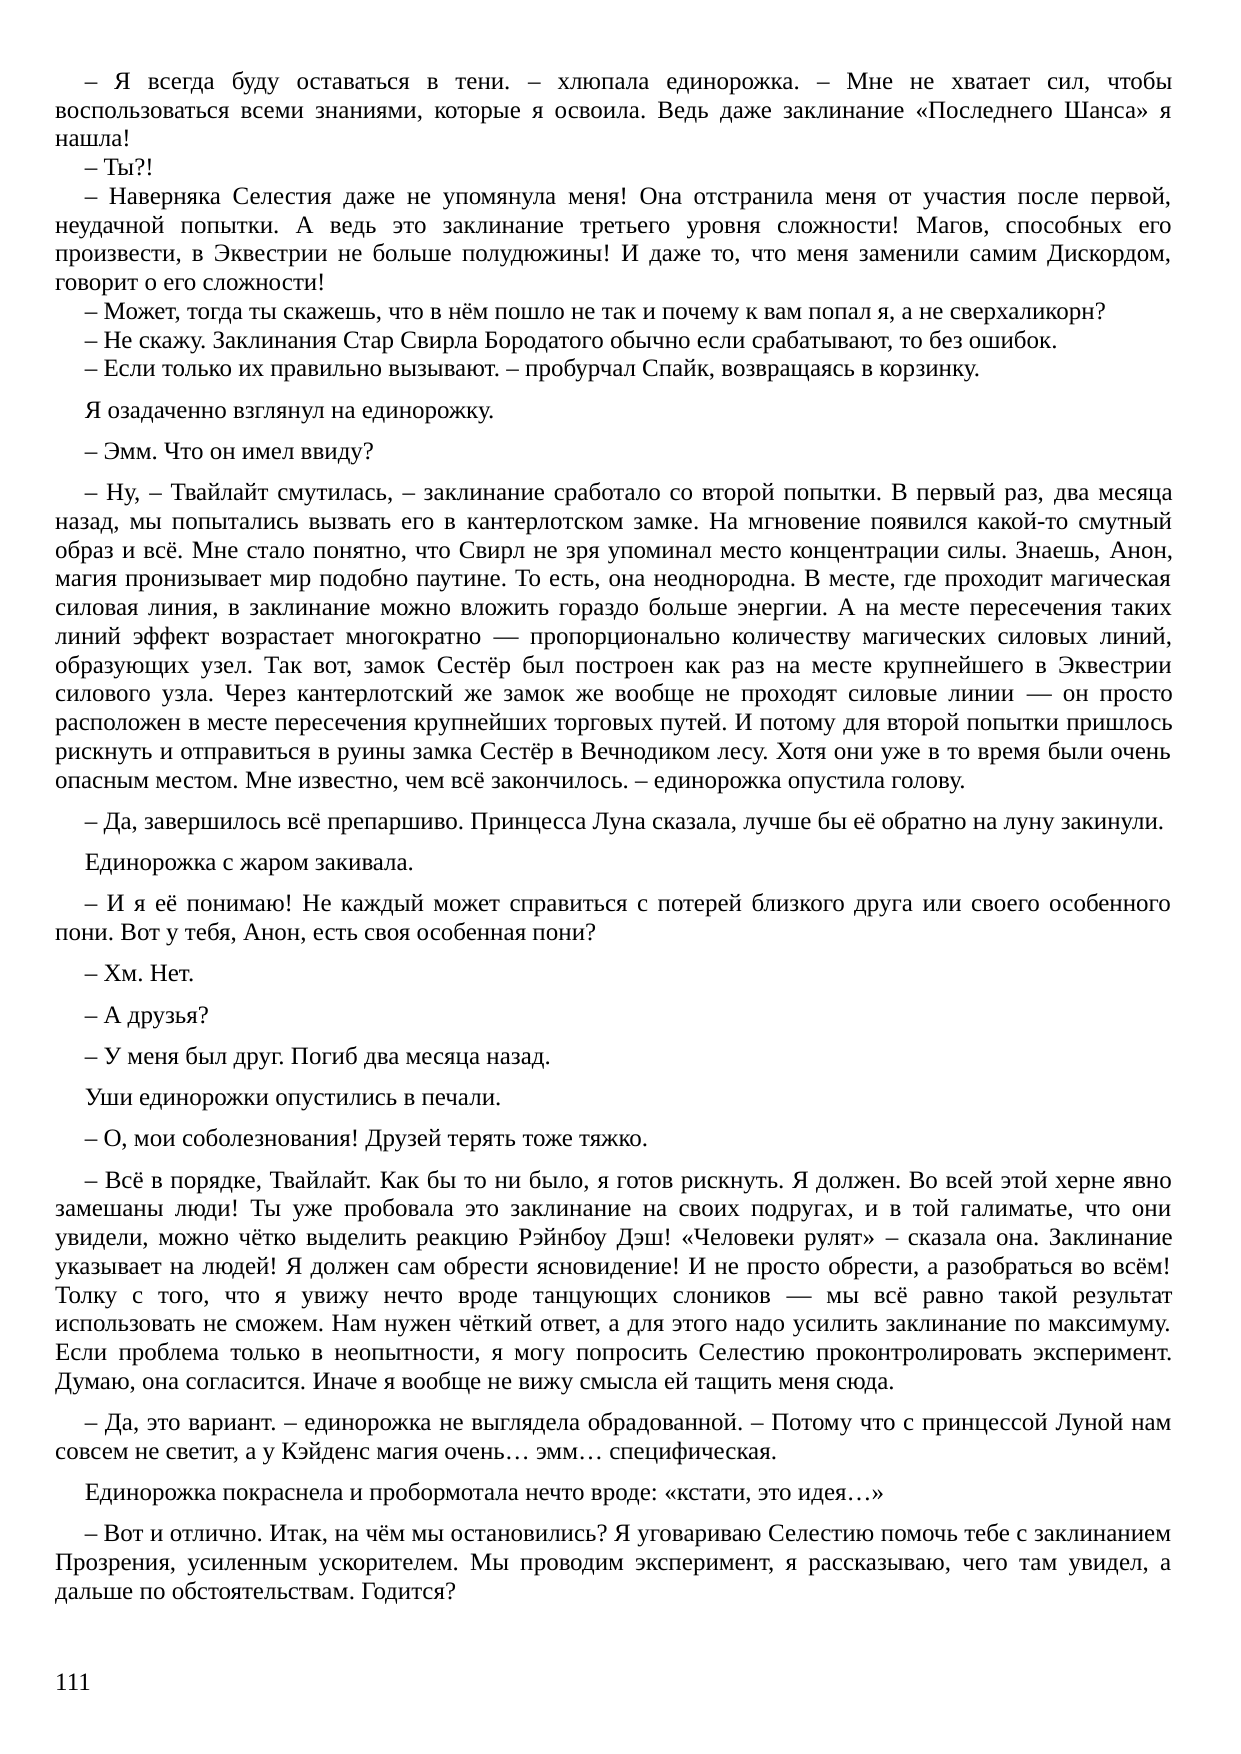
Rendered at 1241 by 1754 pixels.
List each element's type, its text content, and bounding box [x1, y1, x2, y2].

text – Ну, – Твайлайт смутилась, – заклинание сработало со второй попытки. В первый раз, два месяца назад, мы попытались вызвать его в кантерлотском замке. На мгновение появился какой-то смутный образ и всё. Мне стало понятно, что Свирл не зря упоминал место концентрации силы. Знаешь, Анон, магия пронизывает мир подобно паутине. То есть, она неоднородна. В месте, где проходит магическая силовая линия, в заклинание можно вложить гораздо больше энергии. А на месте пересечения таких линий эффект возрастает многократно — пропорционально количеству магических силовых линий, образующих узел. Так вот, замок Сестёр был построен как раз на месте крупнейшего в Эквестрии силового узла. Через кантерлотский же замок же вообще не проходят силовые линии — он просто расположен в месте пересечения крупнейших торговых путей. И потому для второй попытки пришлось рискнуть и отправиться в руины замка Сестёр в Вечнодиком лесу. Хотя они уже в то время были очень опасным местом. Мне известно, чем всё закончилось. – единорожка опустила голову. [55, 477, 1173, 793]
text – Если только их правильно вызывают. – пробурчал Спайк, возвращаясь в корзинку. [55, 353, 1173, 382]
text – У меня был друг. Погиб два месяца назад. [55, 1041, 1173, 1070]
text Единорожка с жаром закивала. [55, 847, 1173, 876]
text Единорожка покраснела и пробормотала нечто вроде: «кстати, это идея…» [55, 1477, 1173, 1506]
text Я озадаченно взглянул на единорожку. [55, 395, 1173, 423]
text – Может, тогда ты скажешь, что в нём пошло не так и почему к вам попал я, а не сверхаликорн? [55, 296, 1173, 325]
text – О, мои соболезнования! Друзей терять тоже тяжко. [55, 1123, 1173, 1152]
text – Не скажу. Заклинания Стар Свирла Бородатого обычно если срабатывают, то без ошибок. [55, 325, 1173, 353]
text – Хм. Нет. [55, 958, 1173, 987]
text – Наверняка Селестия даже не упомянула меня! Она отстранила меня от участия после первой, неудачной попытки. А ведь это заклинание третьего уровня сложности! Магов, способных его произвести, в Эквестрии не больше полудюжины! И даже то, что меня заменили самим Дискордом, говорит о его сложности! [55, 181, 1173, 296]
text – И я её понимаю! Не каждый может справиться с потерей близкого друга или своего особенного пони. Вот у тебя, Анон, есть своя особенная пони? [55, 888, 1173, 946]
text – Вот и отлично. Итак, на чём мы остановились? Я уговариваю Селестию помочь тебе с заклинанием Прозрения, усиленным ускорителем. Мы проводим эксперимент, я рассказываю, чего там увидел, а дальше по обстоятельствам. Годится? [55, 1518, 1173, 1605]
text Уши единорожки опустились в печали. [55, 1082, 1173, 1111]
text – Эмм. Что он имел ввиду? [55, 436, 1173, 465]
text – Я всегда буду оставаться в тени. – хлюпала единорожка. – Мне не хватает сил, чтобы воспользоваться всеми знаниями, которые я освоила. Ведь даже заклинание «Последнего Шанса» я нашла! [55, 66, 1173, 152]
text – Всё в порядке, Твайлайт. Как бы то ни было, я готов рискнуть. Я должен. Во всей этой херне явно замешаны люди! Ты уже пробовала это заклинание на своих подругах, и в той галиматье, что они увидели, можно чётко выделить реакцию Рэйнбоу Дэш! «Человеки рулят» – сказала она. Заклинание указывает на людей! Я должен сам обрести ясновидение! И не просто обрести, а разобраться во всём! Толку с того, что я увижу нечто вроде танцующих слоников — мы всё равно такой результат использовать не сможем. Нам нужен чёткий ответ, а для этого надо усилить заклинание по максимуму. Если проблема только в неопытности, я могу попросить Селестию проконтролировать эксперимент. Думаю, она согласится. Иначе я вообще не вижу смысла ей тащить меня сюда. [55, 1165, 1173, 1395]
text – А друзья? [55, 1000, 1173, 1028]
text – Ты?! [55, 152, 1173, 181]
text – Да, завершилось всё препаршиво. Принцесса Луна сказала, лучше бы её обратно на луну закинули. [55, 806, 1173, 835]
text – Да, это вариант. – единорожка не выглядела обрадованной. – Потому что с принцессой Луной нам совсем не светит, а у Кэйденс магия очень… эмм… специфическая. [55, 1407, 1173, 1465]
